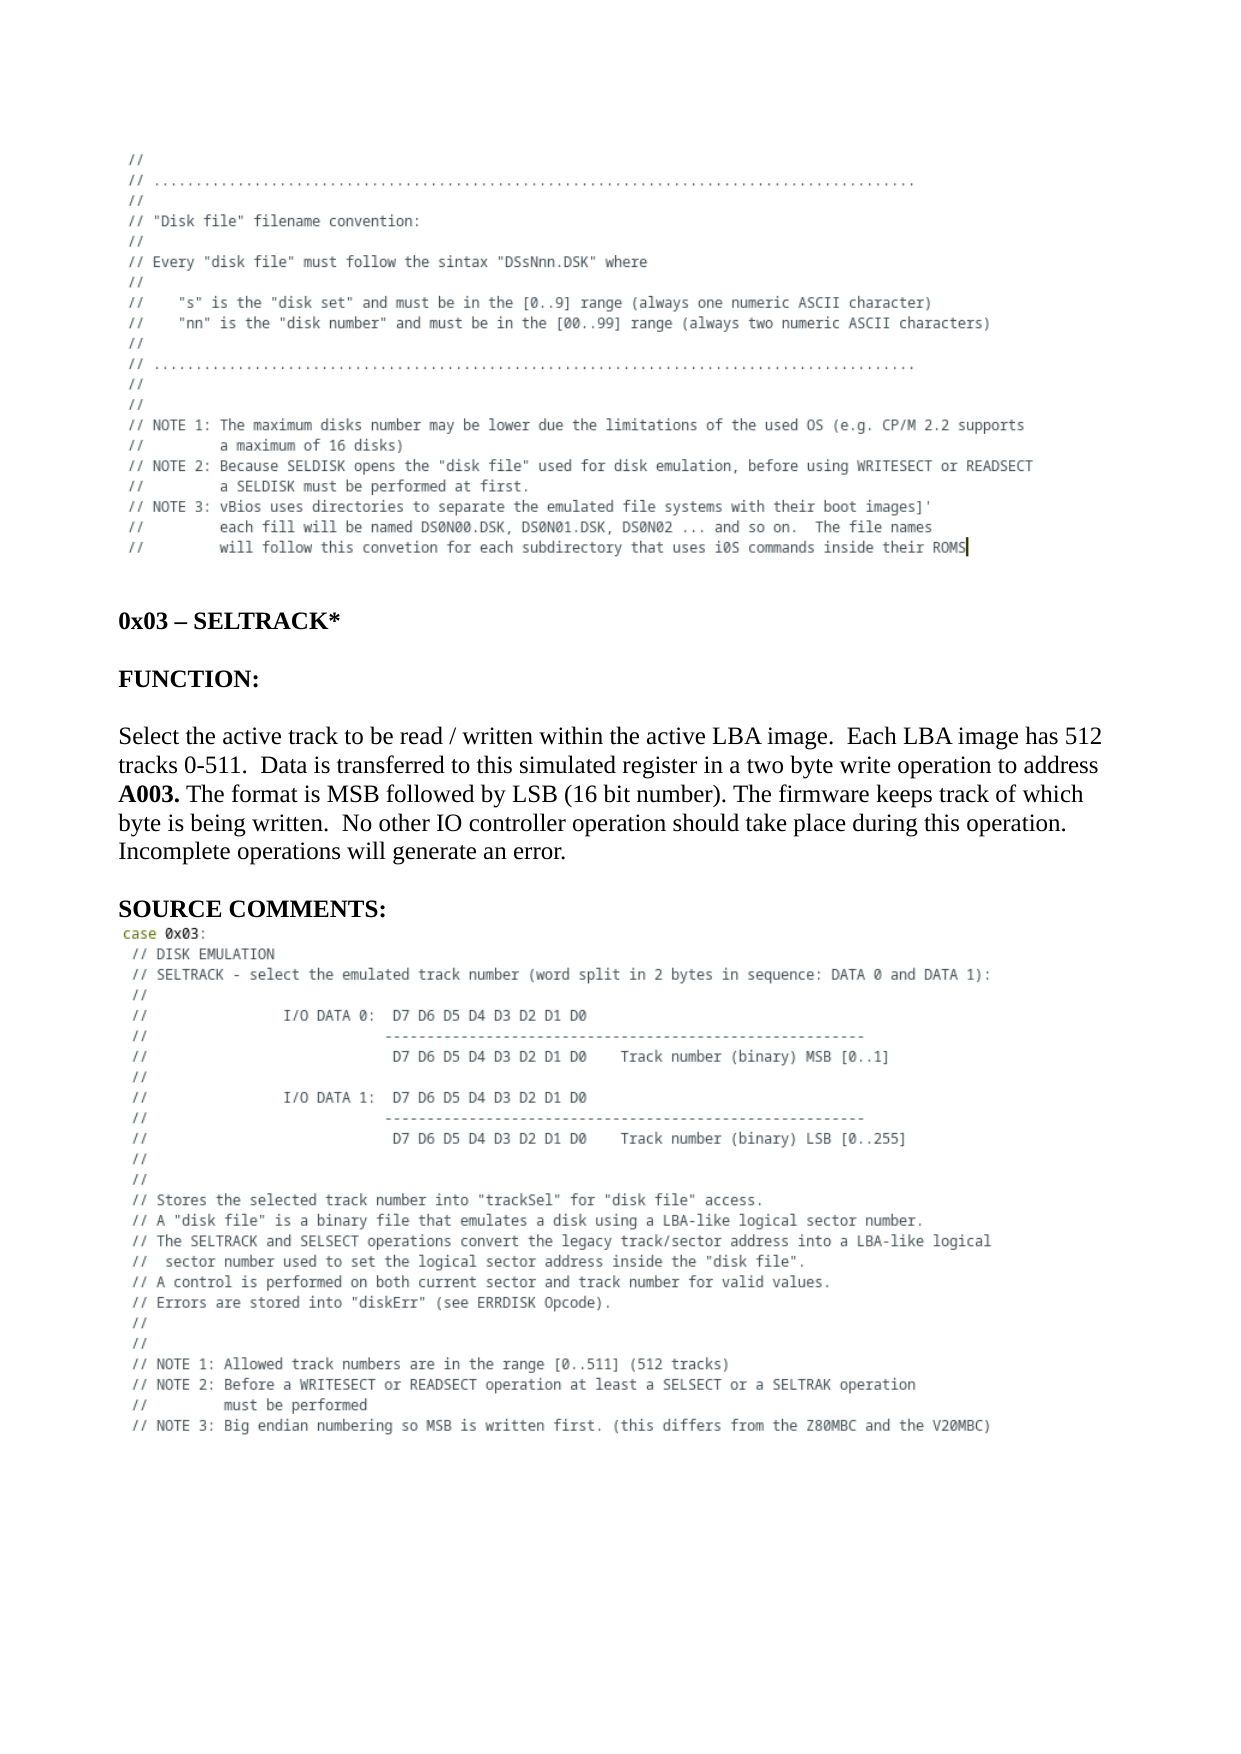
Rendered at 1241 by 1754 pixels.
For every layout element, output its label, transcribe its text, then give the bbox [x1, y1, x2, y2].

picture [118, 146, 1123, 578]
text Select the active track to be read / written within the active LBA image. Each LBA image has 512 tracks 0-511. Data is transferred to this simulated register in a two byte write operation to address A003. The format is MSB followed by LSB (16 bit number). The firmware keeps track of which byte is being written. No other IO controller operation should take place during this operation. Incomplete operations will generate an error. [118, 721, 1122, 865]
text SOURCE COMMENTS: [118, 894, 1122, 922]
picture [118, 922, 1123, 1449]
text 0x03 – SELTRACK* [118, 606, 1122, 635]
text FUNCTION: [118, 664, 1122, 693]
